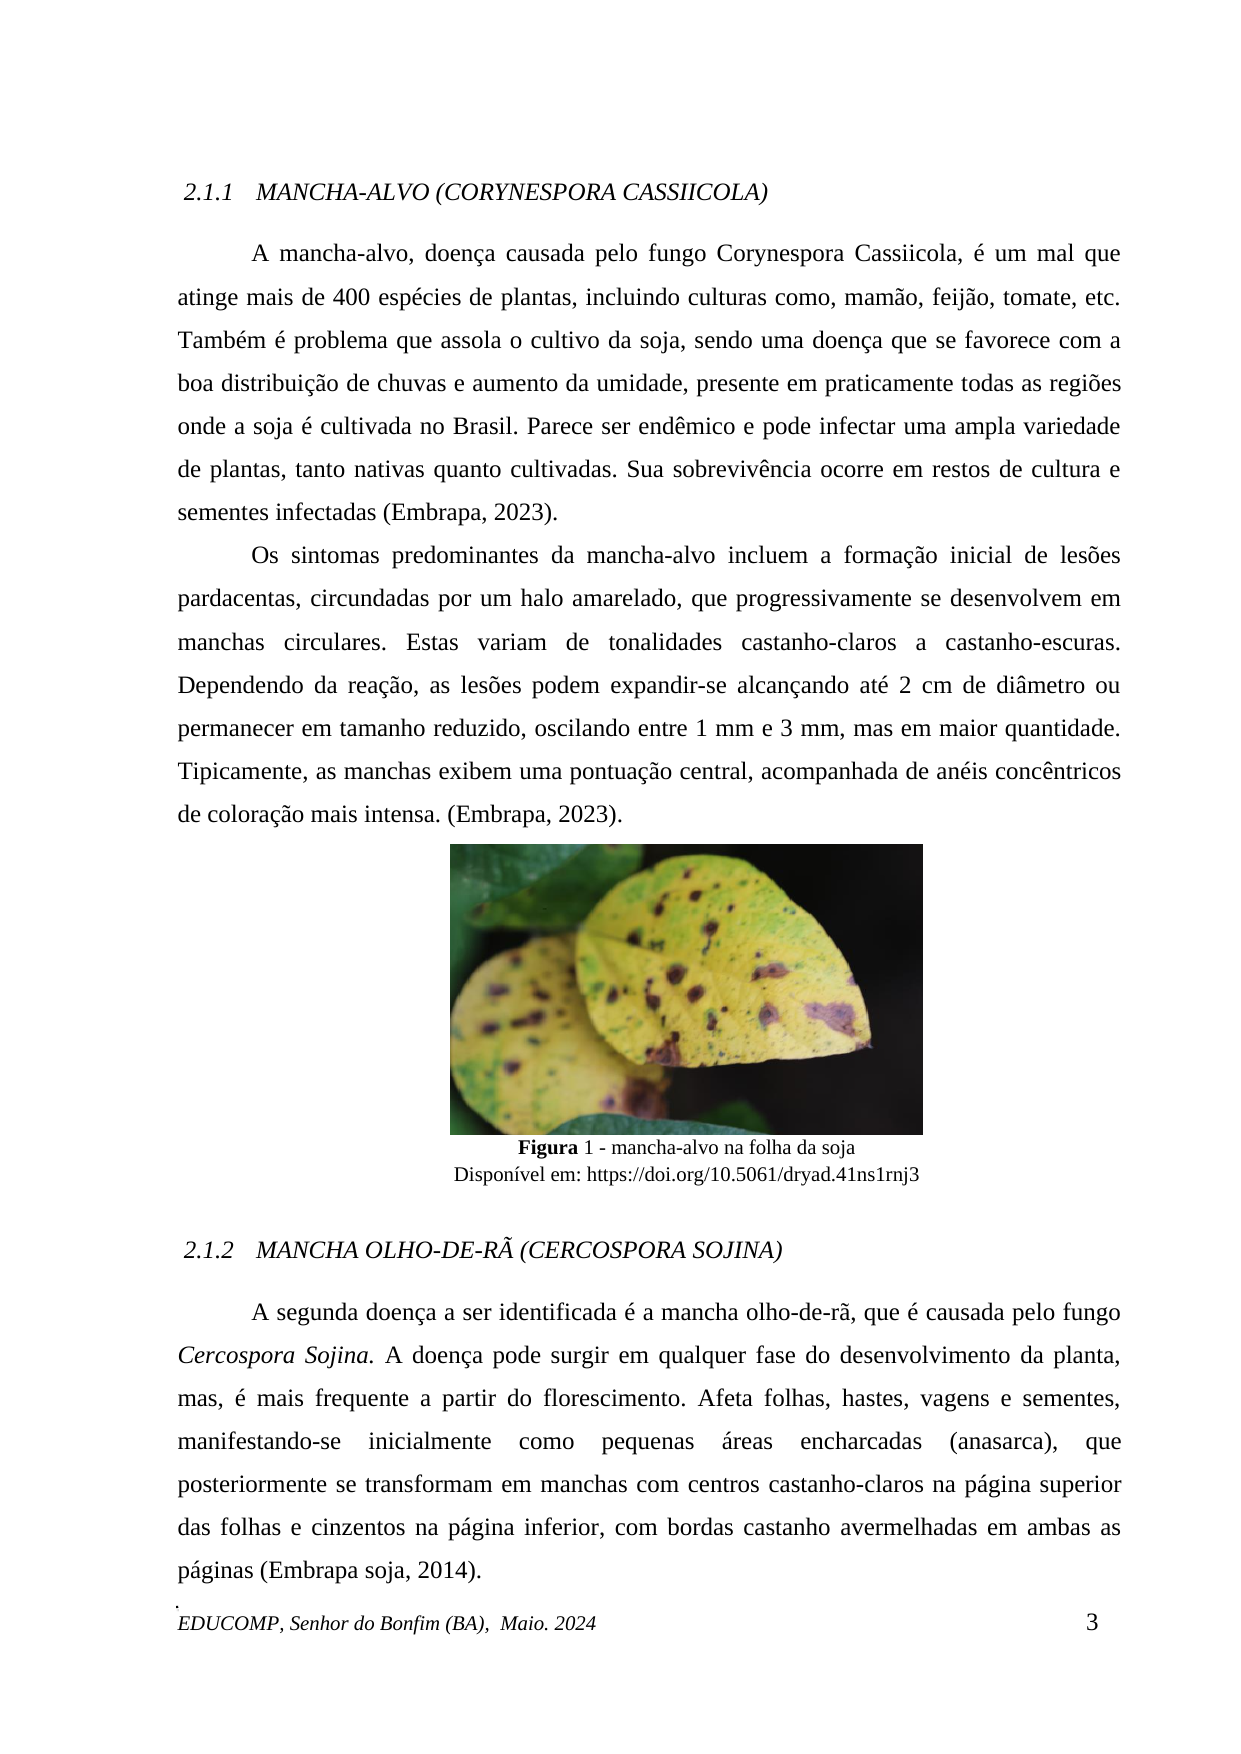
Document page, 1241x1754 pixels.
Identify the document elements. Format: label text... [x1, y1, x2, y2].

text Disponível em: https://doi.org/10.5061/dryad.41ns1rnj3 [450, 1162, 923, 1186]
text Figura 1 - mancha-alvo na folha da soja [450, 1135, 923, 1159]
picture [450, 844, 923, 1135]
text A segunda doença a ser identificada é a mancha olho-de-rã, que é causada pelo fungo Cercospora Sojina. A doença pode surgir em qualquer fase do desenvolvimento da planta, mas, é mais frequente a partir do florescimento. Afeta folhas, hastes, vagens e sementes, manifestando-se inicialmente como pequenas áreas encharcadas (anasarca), que posteriormente se transformam em manchas com centros castanho-claros na página superior das folhas e cinzentos na página inferior, com bordas castanho avermelhadas em ambas as páginas (Embrapa soja, 2014). [177, 1297, 1122, 1584]
subtitle MANCHA-ALVO (CORYNESPORA CASSIICOLA) [177, 177, 1122, 206]
subtitle MANCHA OLHO-DE-RÃ (CERCOSPORA SOJINA) [177, 1235, 1122, 1264]
text Os sintomas predominantes da mancha-alvo incluem a formação inicial de lesões pardacentas, circundadas por um halo amarelado, que progressivamente se desenvolvem em manchas circulares. Estas variam de tonalidades castanho-claros a castanho-escuras. Dependendo da reação, as lesões podem expandir-se alcançando até 2 cm de diâmetro ou permanecer em tamanho reduzido, oscilando entre 1 mm e 3 mm, mas em maior quantidade. Tipicamente, as manchas exibem uma pontuação central, acompanhada de anéis concêntricos de coloração mais intensa. (Embrapa, 2023). [177, 540, 1122, 828]
text A mancha-alvo, doença causada pelo fungo Corynespora Cassiicola, é um mal que atinge mais de 400 espécies de plantas, incluindo culturas como, mamão, feijão, tomate, etc. Também é problema que assola o cultivo da soja, sendo uma doença que se favorece com a boa distribuição de chuvas e aumento da umidade, presente em praticamente todas as regiões onde a soja é cultivada no Brasil. Parece ser endêmico e pode infectar uma ampla variedade de plantas, tanto nativas quanto cultivadas. Sua sobrevivência ocorre em restos de cultura e sementes infectadas (Embrapa, 2023). [177, 238, 1122, 526]
